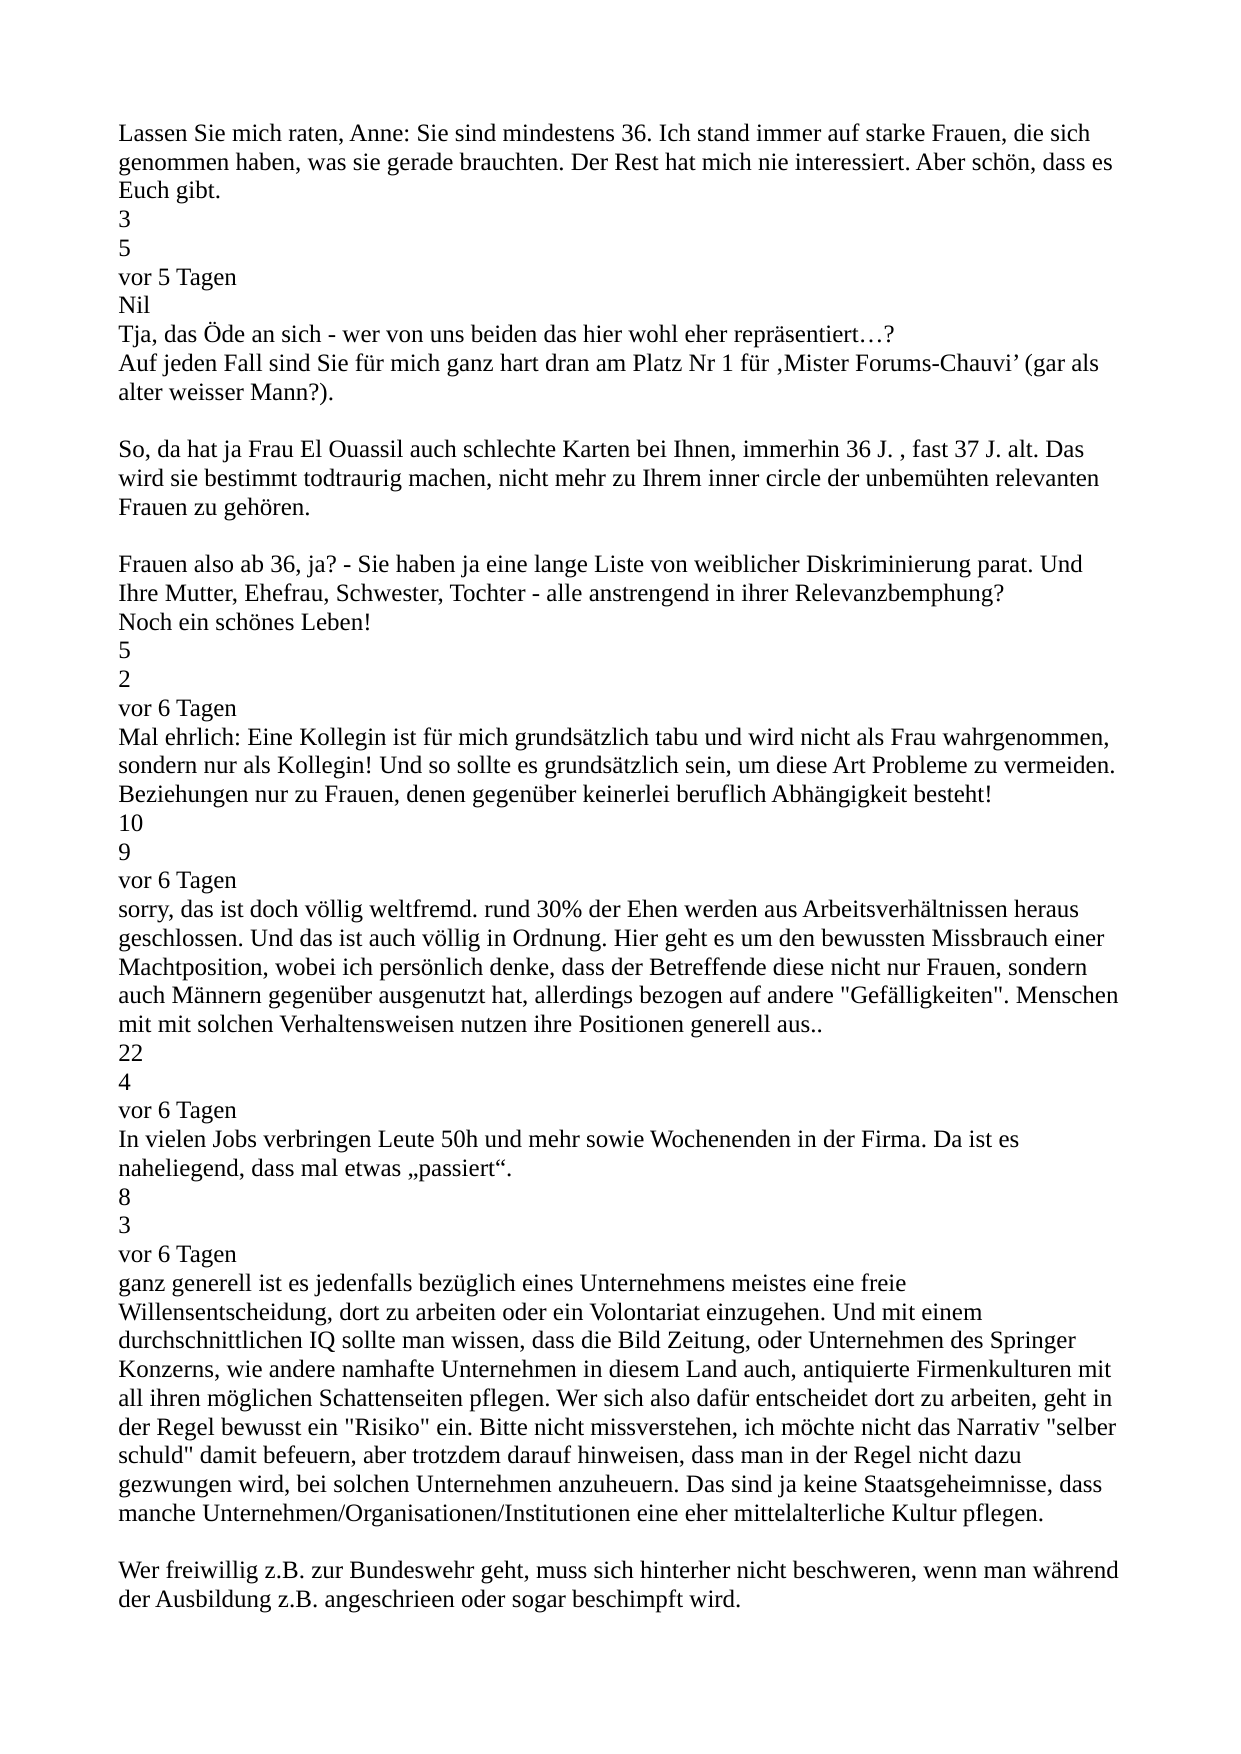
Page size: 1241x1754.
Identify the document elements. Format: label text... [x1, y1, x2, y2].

text ganz generell ist es jedenfalls bezüglich eines Unternehmens meistes eine freie Willensentscheidung, dort zu arbeiten oder ein Volontariat einzugehen. Und mit einem durchschnittlichen IQ sollte man wissen, dass die Bild Zeitung, oder Unternehmen des Springer Konzerns, wie andere namhafte Unternehmen in diesem Land auch, antiquierte Firmenkulturen mit all ihren möglichen Schattenseiten pflegen. Wer sich also dafür entscheidet dort zu arbeiten, geht in der Regel bewusst ein "Risiko" ein. Bitte nicht missverstehen, ich möchte nicht das Narrativ "selber schuld" damit befeuern, aber trotzdem darauf hinweisen, dass man in der Regel nicht dazu gezwungen wird, bei solchen Unternehmen anzuheuern. Das sind ja keine Staatsgeheimnisse, dass manche Unternehmen/Organisationen/Institutionen eine eher mittelalterliche Kultur pflegen. [118, 1268, 1122, 1527]
text Frauen also ab 36, ja? - Sie haben ja eine lange Liste von weiblicher Diskriminierung parat. Und Ihre Mutter, Ehefrau, Schwester, Tochter - alle anstrengend in ihrer Relevanzbemphung? [118, 549, 1122, 607]
text Auf jeden Fall sind Sie für mich ganz hart dran am Platz Nr 1 für ‚Mister Forums-Chauvi’ (gar als alter weisser Mann?). [118, 348, 1122, 406]
text 4 [118, 1067, 1122, 1096]
text Noch ein schönes Leben! [118, 607, 1122, 636]
text 3 [118, 204, 1122, 233]
text 9 [118, 837, 1122, 866]
text 2 [118, 664, 1122, 693]
text 22 [118, 1038, 1122, 1067]
text 3 [118, 1211, 1122, 1239]
text So, da hat ja Frau El Ouassil auch schlechte Karten bei Ihnen, immerhin 36 J. , fast 37 J. alt. Das wird sie bestimmt todtraurig machen, nicht mehr zu Ihrem inner circle der unbemühten relevanten Frauen zu gehören. [118, 434, 1122, 521]
text In vielen Jobs verbringen Leute 50h und mehr sowie Wochenenden in der Firma. Da ist es naheliegend, dass mal etwas „passiert“. [118, 1124, 1122, 1182]
text sorry, das ist doch völlig weltfremd. rund 30% der Ehen werden aus Arbeitsverhältnissen heraus geschlossen. Und das ist auch völlig in Ordnung. Hier geht es um den bewussten Missbrauch einer Machtposition, wobei ich persönlich denke, dass der Betreffende diese nicht nur Frauen, sondern auch Männern gegenüber ausgenutzt hat, allerdings bezogen auf andere "Gefälligkeiten". Menschen mit mit solchen Verhaltensweisen nutzen ihre Positionen generell aus.. [118, 894, 1122, 1038]
text Wer freiwillig z.B. zur Bundeswehr geht, muss sich hinterher nicht beschweren, wenn man während der Ausbildung z.B. angeschrieen oder sogar beschimpft wird. [118, 1556, 1122, 1613]
text vor 6 Tagen [118, 866, 1122, 894]
text vor 6 Tagen [118, 693, 1122, 722]
text Tja, das Öde an sich - wer von uns beiden das hier wohl eher repräsentiert…? [118, 319, 1122, 348]
text 10 [118, 808, 1122, 837]
text 8 [118, 1182, 1122, 1211]
text vor 5 Tagen [118, 262, 1122, 291]
text vor 6 Tagen [118, 1239, 1122, 1268]
text Mal ehrlich: Eine Kollegin ist für mich grundsätzlich tabu und wird nicht als Frau wahrgenommen, sondern nur als Kollegin! Und so sollte es grundsätzlich sein, um diese Art Probleme zu vermeiden. Beziehungen nur zu Frauen, denen gegenüber keinerlei beruflich Abhängigkeit besteht! [118, 722, 1122, 808]
text Lassen Sie mich raten, Anne: Sie sind mindestens 36. Ich stand immer auf starke Frauen, die sich genommen haben, was sie gerade brauchten. Der Rest hat mich nie interessiert. Aber schön, dass es Euch gibt. [118, 118, 1122, 204]
text 5 [118, 233, 1122, 262]
text 5 [118, 636, 1122, 664]
text Nil [118, 291, 1122, 319]
text vor 6 Tagen [118, 1096, 1122, 1124]
